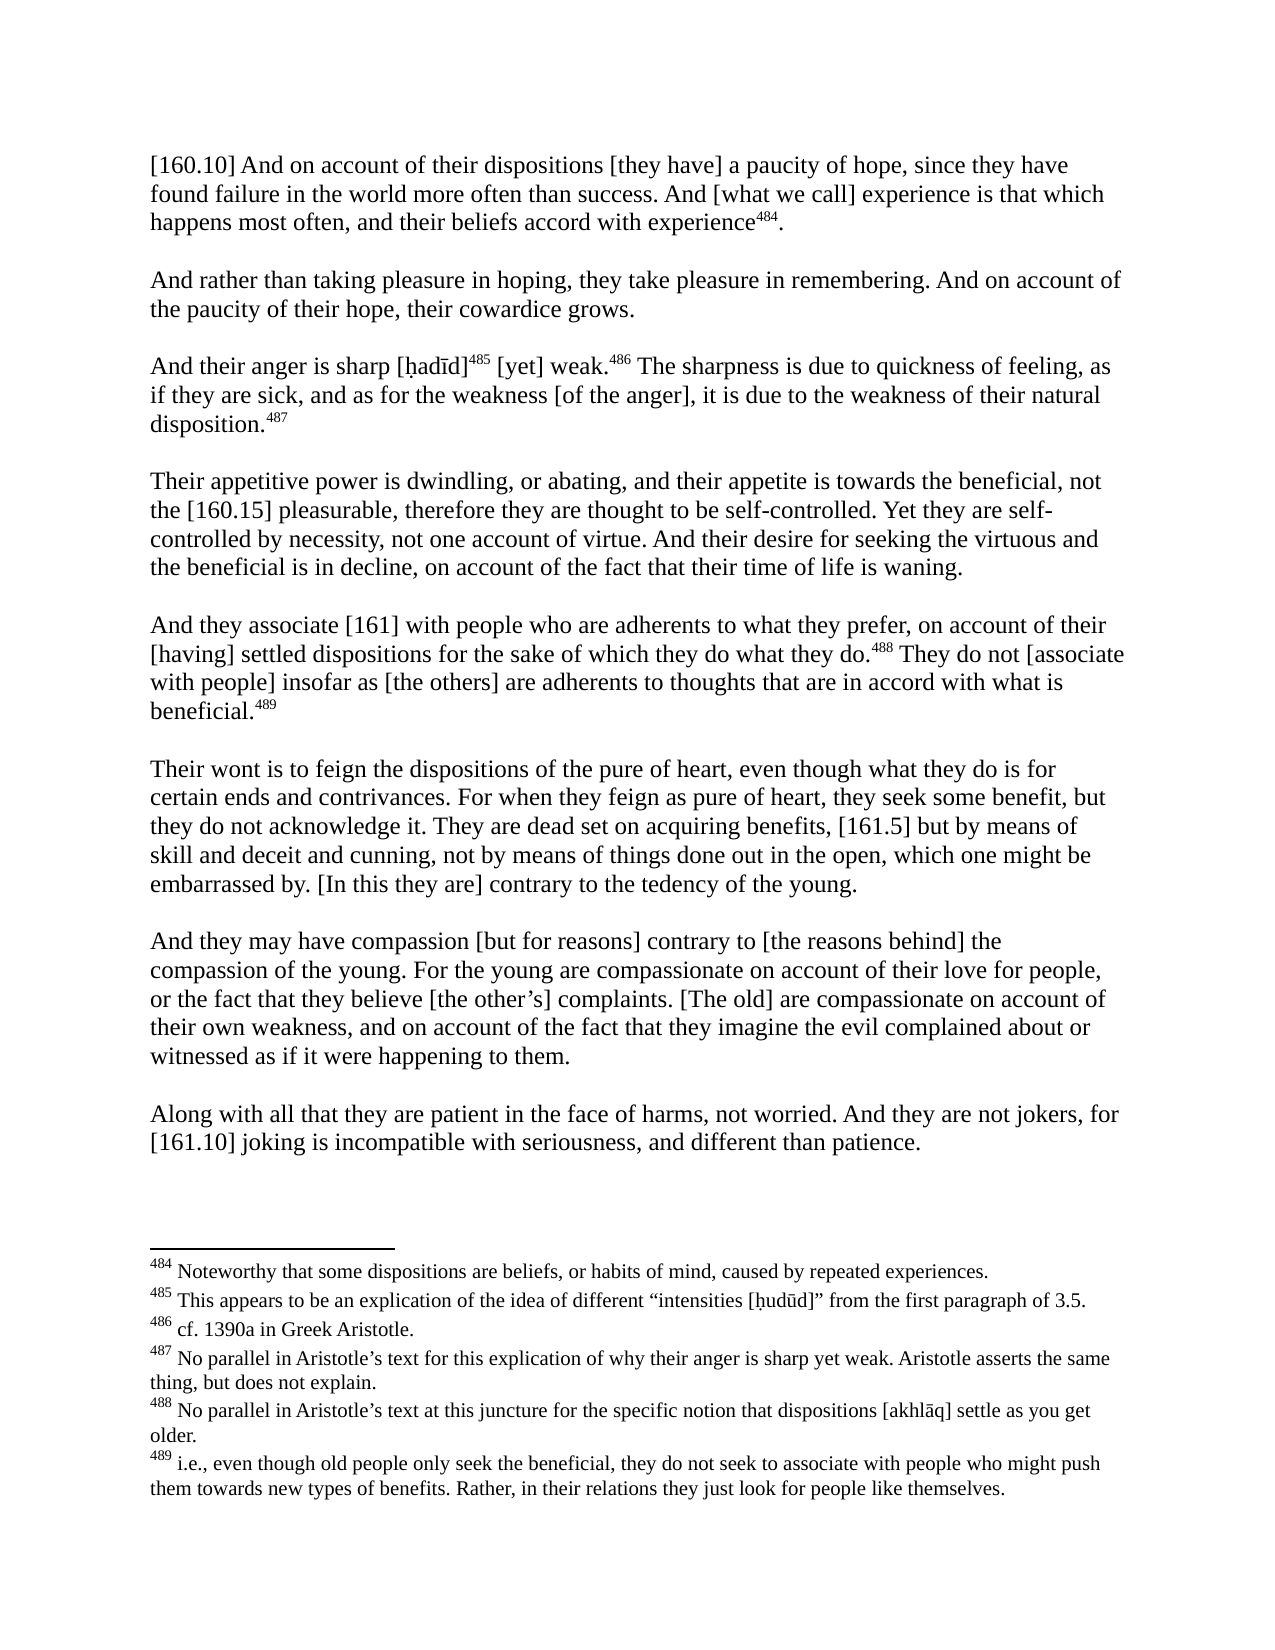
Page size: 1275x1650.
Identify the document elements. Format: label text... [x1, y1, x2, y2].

text Their wont is to feign the dispositions of the pure of heart, even though what they do is for certain ends and contrivances. For when they feign as pure of heart, they seek some benefit, but they do not acknowledge it. They are dead set on acquiring benefits, [161.5] but by means of skill and deceit and cunning, not by means of things done out in the open, which one might be embarrassed by. [In this they are] contrary to the tedency of the young. [150, 754, 1125, 897]
text And they may have compassion [but for reasons] contrary to [the reasons behind] the compassion of the young. For the young are compassionate on account of their love for people, or the fact that they believe [the other’s] complaints. [The old] are compassionate on account of their own weakness, and on account of the fact that they imagine the evil complained about or witnessed as if it were happening to them. [150, 926, 1125, 1070]
text No parallel in Aristotle’s text for this explication of why their anger is sharp yet weak. Aristotle asserts the same thing, but does not explain. [150, 1342, 1125, 1394]
text And their anger is sharp [ḥadīd] [yet] weak. The sharpness is due to quickness of feeling, as if they are sick, and as for the weakness [of the anger], it is due to the weakness of their natural disposition. [150, 351, 1125, 437]
text Noteworthy that some dispositions are beliefs, or habits of mind, caused by repeated experiences. [150, 1255, 1125, 1284]
text And rather than taking pleasure in hoping, they take pleasure in remembering. And on account of the paucity of their hope, their cowardice grows. [150, 265, 1125, 322]
text [160.10] And on account of their dispositions [they have] a paucity of hope, since they have found failure in the world more often than success. And [what we call] experience is that which happens most often, and their beliefs accord with experience. [150, 150, 1125, 236]
text No parallel in Aristotle’s text at this juncture for the specific notion that dispositions [akhlāq] settle as you get older. [150, 1394, 1125, 1447]
text cf. 1390a in Greek Aristotle. [150, 1313, 1125, 1342]
text Along with all that they are patient in the face of harms, not worried. And they are not jokers, for [161.10] joking is incompatible with seriousness, and different than patience. [150, 1099, 1125, 1156]
text i.e., even though old people only seek the beneficial, they do not seek to associate with people who might push them towards new types of benefits. Rather, in their relations they just look for people like themselves. [150, 1447, 1125, 1500]
text And they associate [161] with people who are adherents to what they prefer, on account of their [having] settled dispositions for the sake of which they do what they do. They do not [associate with people] insofar as [the others] are adherents to thoughts that are in accord with what is beneficial. [150, 610, 1125, 725]
text This appears to be an explication of the idea of different “intensities [ḥudūd]” from the first paragraph of 3.5. [150, 1284, 1125, 1313]
text Their appetitive power is dwindling, or abating, and their appetite is towards the beneficial, not the [160.15] pleasurable, therefore they are thought to be self-controlled. Yet they are self-controlled by necessity, not one account of virtue. And their desire for seeking the virtuous and the beneficial is in decline, on account of the fact that their time of life is waning. [150, 466, 1125, 581]
